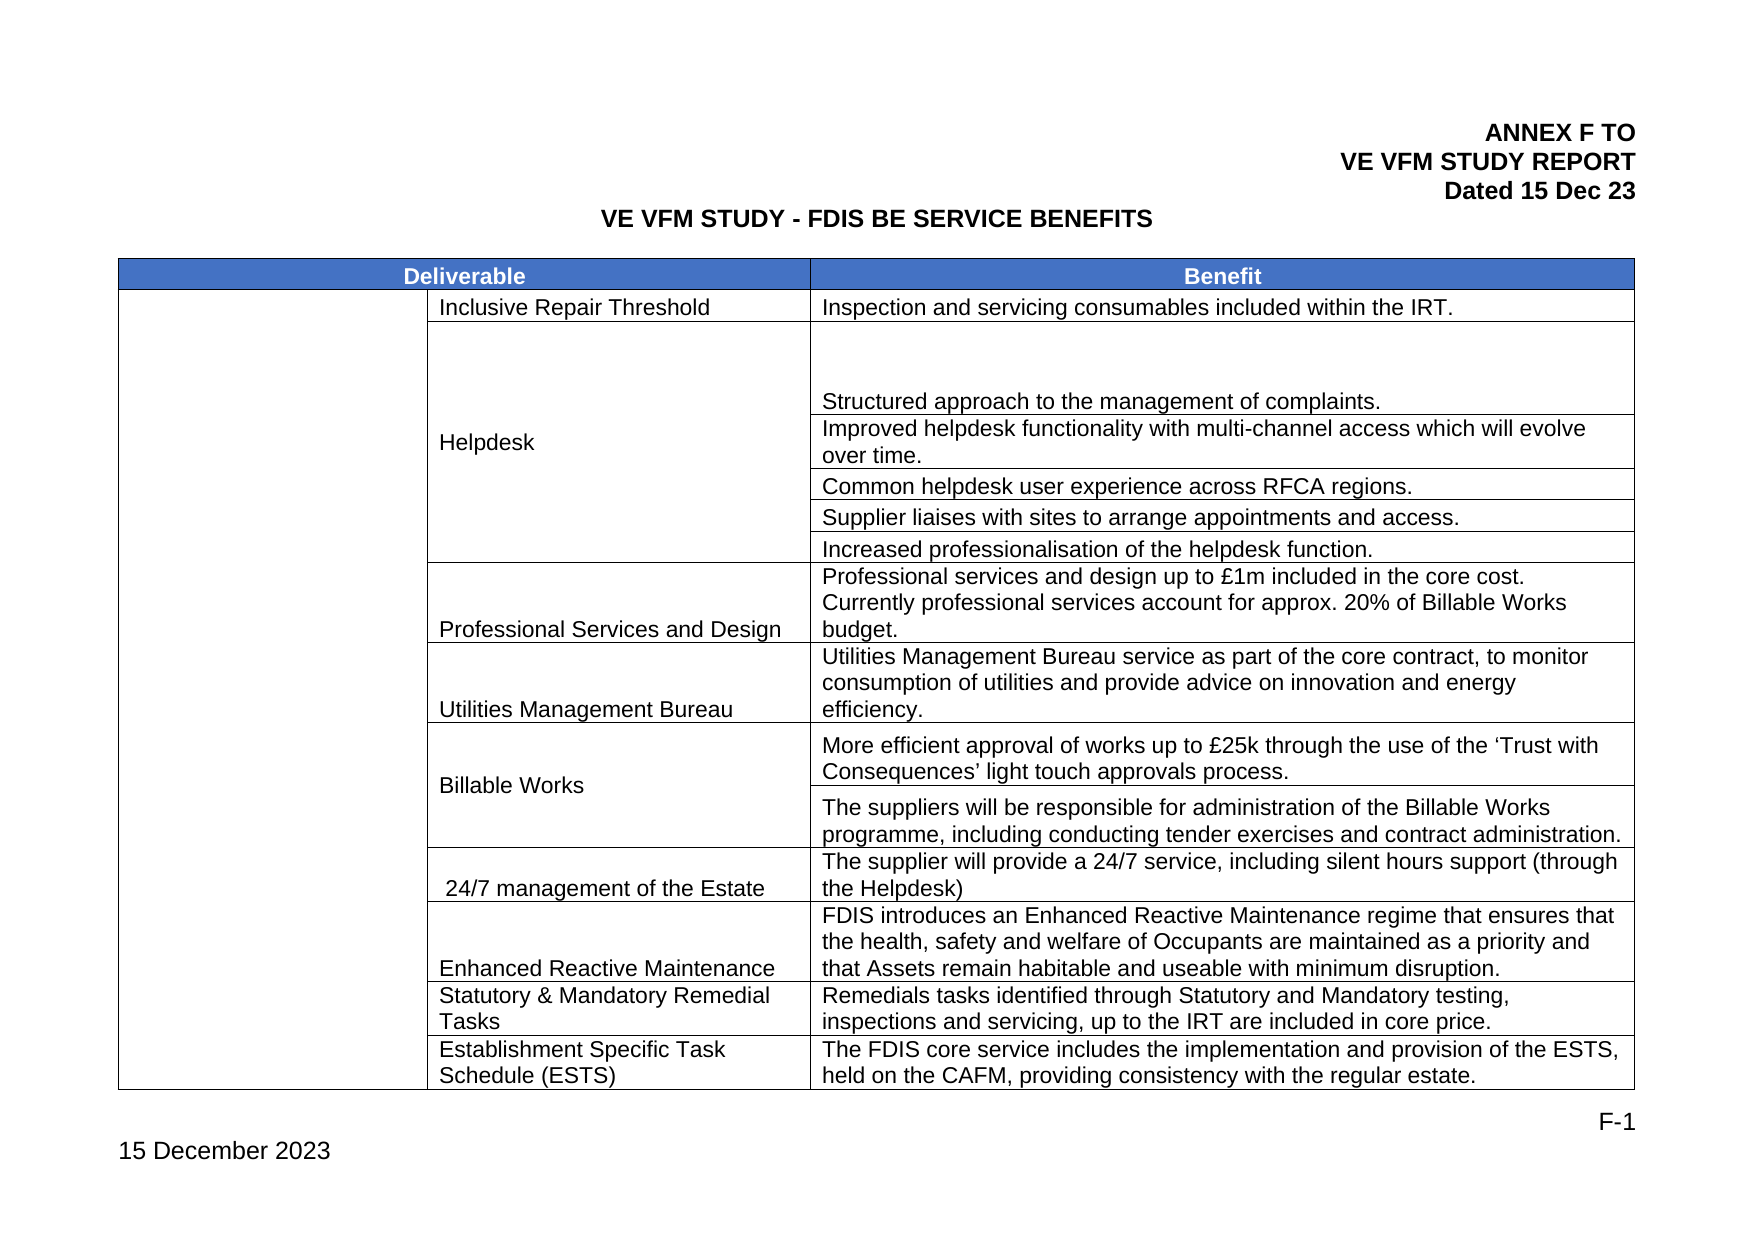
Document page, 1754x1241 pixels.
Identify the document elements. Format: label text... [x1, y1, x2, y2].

table_cell Common helpdesk user experience across RFCA regions. [811, 469, 1634, 499]
table_cell The FDIS core service includes the implementation and provision of the ESTS, held on the CAFM, providing consistency with the regular estate. [811, 1036, 1634, 1088]
table_cell Utilities Management Bureau [428, 643, 810, 722]
table_cell Enhanced Reactive Maintenance [428, 902, 810, 981]
table_cell Statutory & Mandatory Remedial Tasks [428, 982, 810, 1035]
table_cell Inspection and servicing consumables included within the IRT. [811, 290, 1634, 321]
table_header Benefit [811, 259, 1634, 289]
table_cell Professional Services and Design [428, 563, 810, 642]
table_cell Establishment Specific Task Schedule (ESTS) [428, 1036, 810, 1088]
table_header Deliverable [119, 259, 810, 289]
text ANNEX F TO [118, 118, 1636, 147]
table_cell Utilities Management Bureau service as part of the core contract, to monitor consumption of utilities and provide advice on innovation and energy efficiency. [811, 643, 1634, 722]
text Dated 15 Dec 23 [118, 176, 1636, 204]
table_cell Inclusive Repair Threshold [428, 290, 810, 321]
table_cell Structured approach to the management of complaints. [811, 322, 1634, 414]
table_cell The suppliers will be responsible for administration of the Billable Works programme, including conducting tender exercises and contract administration. [811, 786, 1634, 847]
table_cell Increased professionalisation of the helpdesk function. [811, 532, 1634, 562]
table_cell FDIS introduces an Enhanced Reactive Maintenance regime that ensures that the health, safety and welfare of Occupants are maintained as a priority and that Assets remain habitable and useable with minimum disruption. [811, 902, 1634, 981]
table_cell More efficient approval of works up to £25k through the use of the ‘Trust with Consequences’ light touch approvals process. [811, 723, 1634, 784]
table_cell 24/7 management of the Estate [428, 848, 810, 901]
table_cell The supplier will provide a 24/7 service, including silent hours support (through the Helpdesk) [811, 848, 1634, 901]
table_cell Helpdesk [428, 322, 810, 562]
table_cell [119, 290, 427, 1088]
table_cell Billable Works [428, 723, 810, 847]
table_cell Supplier liaises with sites to arrange appointments and access. [811, 500, 1634, 531]
text VE VFM STUDY - FDIS BE SERVICE BENEFITS [118, 204, 1636, 233]
table_cell Improved helpdesk functionality with multi-channel access which will evolve over time. [811, 415, 1634, 468]
text VE VFM STUDY REPORT [118, 147, 1636, 176]
table_cell Remedials tasks identified through Statutory and Mandatory testing, inspections and servicing, up to the IRT are included in core price. [811, 982, 1634, 1035]
table_cell Professional services and design up to £1m included in the core cost. Currently professional services account for approx. 20% of Billable Works budget. [811, 563, 1634, 642]
